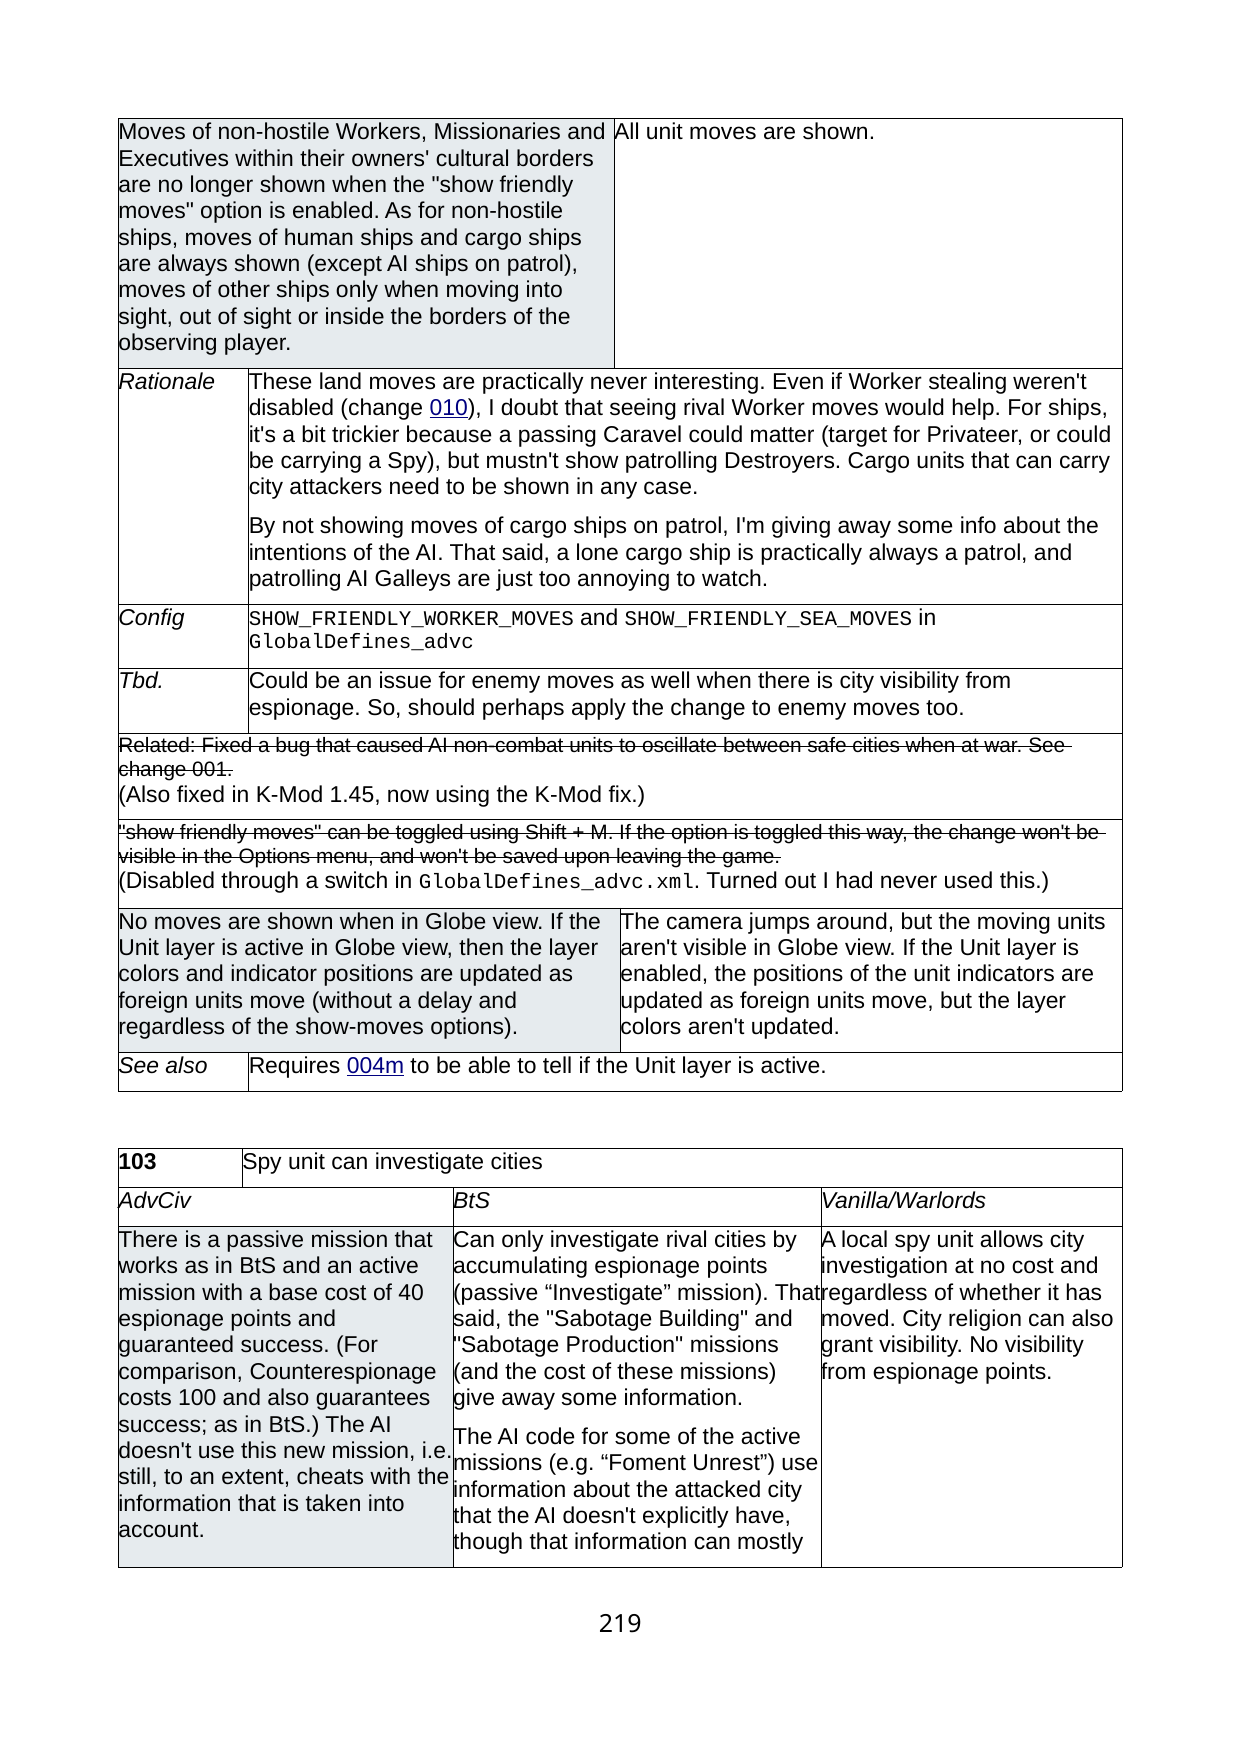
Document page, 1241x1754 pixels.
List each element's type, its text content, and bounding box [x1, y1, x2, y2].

table_cell AdvCiv [119, 1188, 453, 1226]
table_cell See also [119, 1053, 248, 1091]
table_cell Config [119, 605, 248, 667]
table_cell "show friendly moves" can be toggled using Shift + M. If the option is toggled this way, the change won't be visible in the Options menu, and won't be saved upon leaving the game. (Disabled through a switch in GlobalDefines_advc.xml. Turned out I had never used this.) [119, 820, 1122, 907]
table_header 103 [119, 1149, 242, 1187]
table_cell Can only investigate rival cities by accumulating espionage points (passive “Investigate” mission). That said, the "Sabotage Building" and "Sabotage Production" missions (and the cost of these missions) give away some information. The AI code for some of the active missions (e.g. “Foment Unrest”) use information about the attacked city that the AI doesn't explicitly have, though that information can mostly [454, 1227, 821, 1567]
table_cell BtS [454, 1188, 821, 1226]
table_cell Vanilla/Warlords [822, 1188, 1122, 1226]
table_cell Rationale [119, 369, 248, 603]
table_cell These land moves are practically never interesting. Even if Worker stealing weren't disabled (change 010), I doubt that seeing rival Worker moves would help. For ships, it's a bit trickier because a passing Caravel could matter (target for Privateer, or could be carrying a Spy), but mustn't show patrolling Destroyers. Cargo units that can carry city attackers need to be shown in any case. By not showing moves of cargo ships on patrol, I'm giving away some info about the intentions of the AI. That said, a lone cargo ship is practically always a patrol, and patrolling AI Galleys are just too annoying to watch. [249, 369, 1122, 603]
table_cell Could be an issue for enemy moves as well when there is city visibility from espionage. So, should perhaps apply the change to enemy moves too. [249, 669, 1122, 733]
table_cell Requires 004m to be able to tell if the Unit layer is active. [249, 1053, 1122, 1091]
table_cell There is a passive mission that works as in BtS and an active mission with a base cost of 40 espionage points and guaranteed success. (For comparison, Counterespionage costs 100 and also guarantees success; as in BtS.) The AI doesn't use this new mission, i.e. still, to an extent, cheats with the information that is taken into account. [119, 1227, 453, 1567]
table_cell All unit moves are shown. [615, 119, 1122, 368]
table_cell Related: Fixed a bug that caused AI non-combat units to oscillate between safe cities when at war. See change 001. (Also fixed in K-Mod 1.45, now using the K-Mod fix.) [119, 734, 1122, 819]
table_cell Moves of non-hostile Workers, Missionaries and Executives within their owners' cultural borders are no longer shown when the "show friendly moves" option is enabled. As for non-hostile ships, moves of human ships and cargo ships are always shown (except AI ships on patrol), moves of other ships only when moving into sight, out of sight or inside the borders of the observing player. [119, 119, 614, 368]
table_cell The camera jumps around, but the moving units aren't visible in Globe view. If the Unit layer is enabled, the positions of the unit indicators are updated as foreign units move, but the layer colors aren't updated. [621, 909, 1122, 1052]
table_cell Tbd. [119, 669, 248, 733]
table_cell A local spy unit allows city investigation at no cost and regardless of whether it has moved. City religion can also grant visibility. No visibility from espionage points. [822, 1227, 1122, 1567]
table_header Spy unit can investigate cities [243, 1149, 1122, 1187]
table_cell No moves are shown when in Globe view. If the Unit layer is active in Globe view, then the layer colors and indicator positions are updated as foreign units move (without a delay and regardless of the show-moves options). [119, 909, 620, 1052]
table_cell SHOW_FRIENDLY_WORKER_MOVES and SHOW_FRIENDLY_SEA_MOVES in GlobalDefines_advc [249, 605, 1122, 667]
